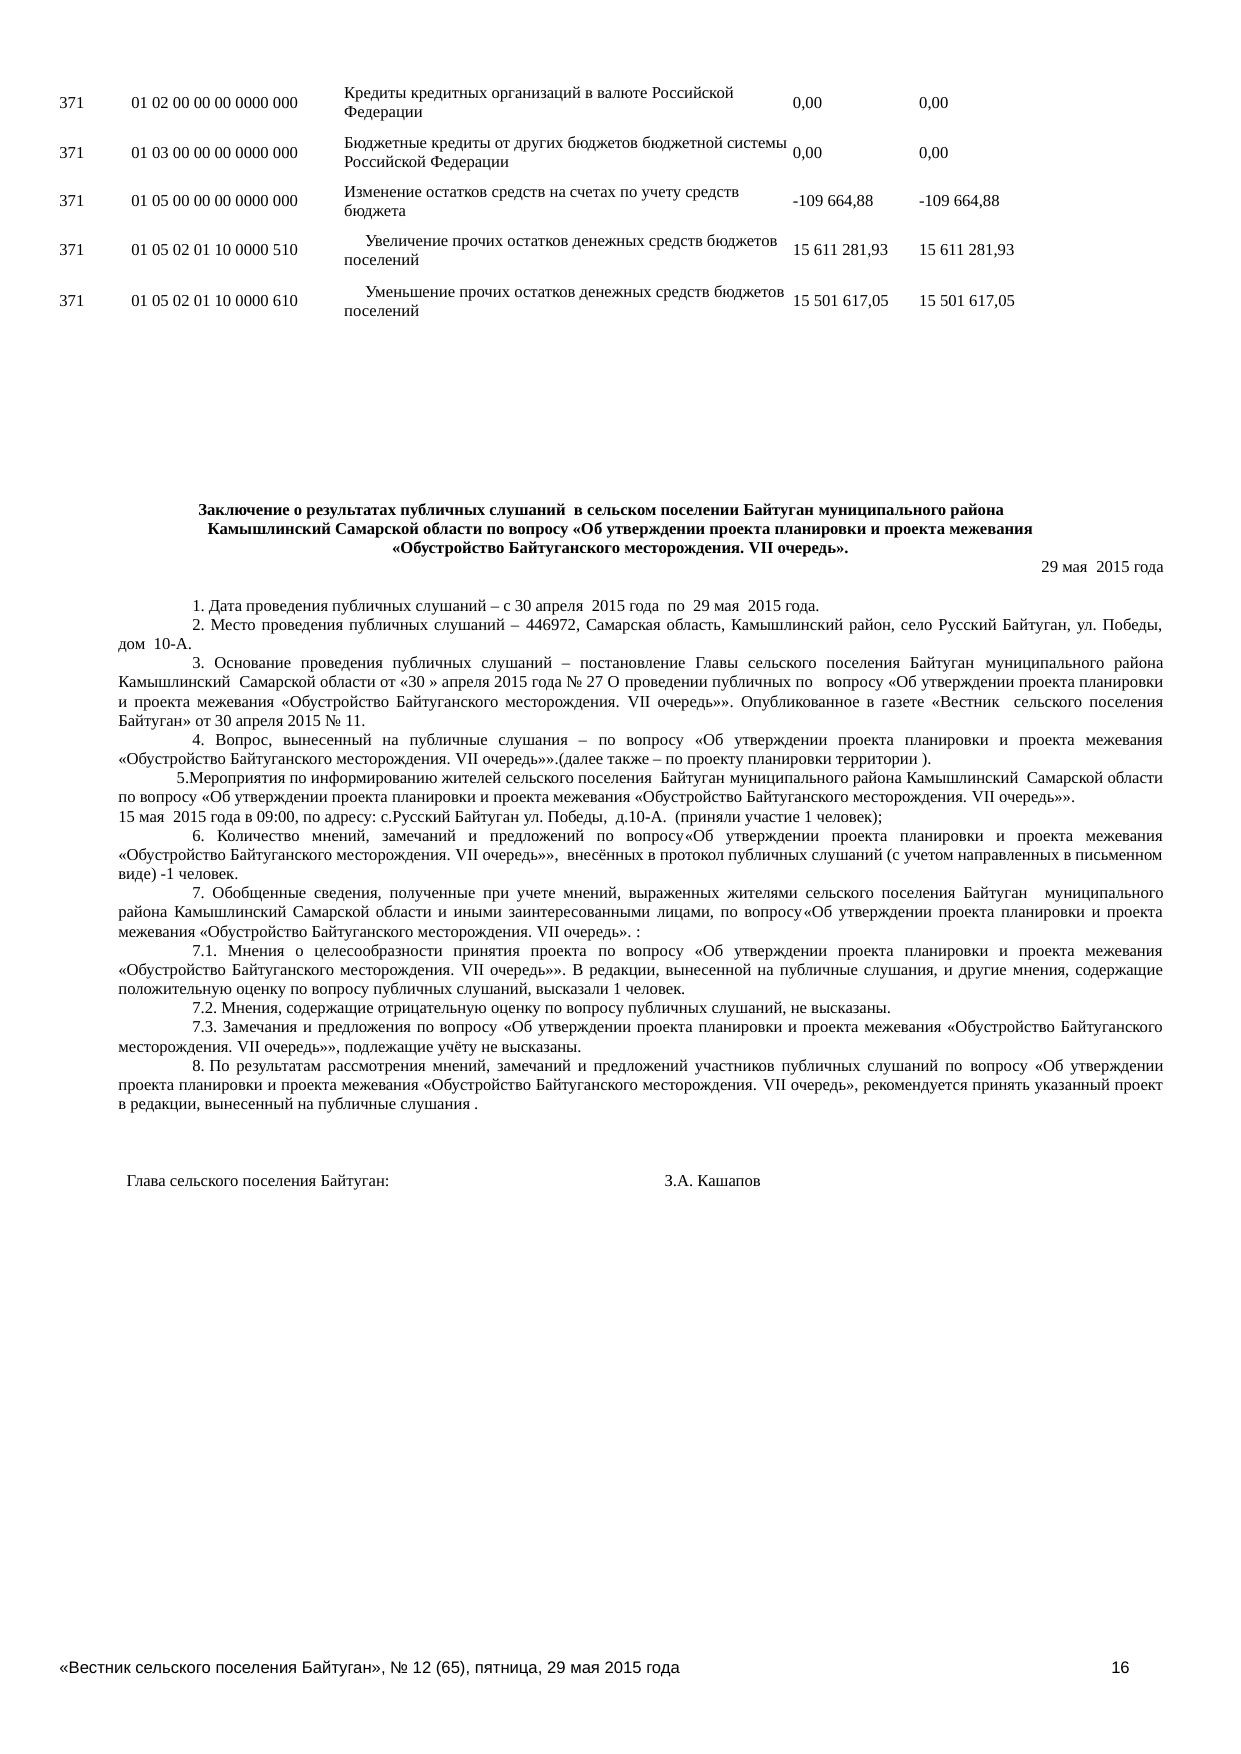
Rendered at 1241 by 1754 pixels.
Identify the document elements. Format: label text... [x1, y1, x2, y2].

table_cell Бюджетные кредиты от других бюджетов бюджетной системы Российской Федерации [344, 128, 793, 176]
text «Обустройство Байтуганского месторождения. VII очередь». [77, 538, 1163, 557]
table_cell Уменьшение прочих остатков денежных средств бюджетов поселений [344, 274, 793, 327]
list 5.Мероприятия по информированию жителей сельского поселения Байтуган муниципального района Камышлинский Самарской области по вопросу «Об утверждении проекта планировки и проекта межевания «Обустройство Байтуганского месторождения. VII очередь»». [118, 768, 1163, 806]
table_cell 01 03 00 00 00 0000 000 [131, 128, 344, 176]
table_cell 0,00 [919, 128, 1054, 176]
table_cell 01 02 00 00 00 0000 000 [131, 77, 344, 128]
text Заключение о результатах публичных слушаний в сельском поселении Байтуган муниципального района [59, 500, 1163, 519]
table_cell 0,00 [793, 128, 919, 176]
text Камышлинский Самарской области по вопросу «Об утверждении проекта планировки и проекта межевания [77, 519, 1163, 538]
table_cell 01 05 00 00 00 0000 000 [131, 176, 344, 225]
text 7.1. Мнения о целесообразности принятия проекта по вопросу «Об утверждении проекта планировки и проекта межевания «Обустройство Байтуганского месторождения. VII очередь»». В редакции, вынесенной на публичные слушания, и другие мнения, содержащие положительную оценку по вопросу публичных слушаний, высказали 1 человек. [118, 941, 1163, 998]
table_cell 371 [59, 274, 131, 327]
table_cell 15 611 281,93 [919, 225, 1054, 274]
table_cell -109 664,88 [919, 176, 1054, 225]
table_cell 15 501 617,05 [793, 274, 919, 327]
table_cell 01 05 02 01 10 0000 510 [131, 225, 344, 274]
text 6. Количество мнений, замечаний и предложений по вопросу«Об утверждении проекта планировки и проекта межевания «Обустройство Байтуганского месторождения. VII очередь»», внесённых в протокол публичных слушаний (с учетом направленных в письменном виде) -1 человек. [118, 826, 1163, 883]
list 15 мая 2015 года в 09:00, по адресу: с.Русский Байтуган ул. Победы, д.10-А. (приняли участие 1 человек); [118, 806, 1163, 826]
text 7. Обобщенные сведения, полученные при учете мнений, выраженных жителями сельского поселения Байтуган муниципального района Камышлинский Самарской области и иными заинтересованными лицами, по вопросу«Об утверждении проекта планировки и проекта межевания «Обустройство Байтуганского месторождения. VII очередь». : [118, 883, 1163, 941]
text 7.3. Замечания и предложения по вопросу «Об утверждении проекта планировки и проекта межевания «Обустройство Байтуганского месторождения. VII очередь»», подлежащие учёту не высказаны. [118, 1017, 1163, 1056]
text 7.2. Мнения, содержащие отрицательную оценку по вопросу публичных слушаний, не высказаны. [118, 998, 1163, 1017]
text 4. Вопрос, вынесенный на публичные слушания – по вопросу «Об утверждении проекта планировки и проекта межевания «Обустройство Байтуганского месторождения. VII очередь»».(далее также – по проекту планировки территории ). [118, 730, 1163, 768]
text 1. Дата проведения публичных слушаний – с 30 апреля 2015 года по 29 мая 2015 года. [118, 596, 1163, 615]
table_cell 15 501 617,05 [919, 274, 1054, 327]
text 2. Место проведения публичных слушаний – 446972, Самарская область, Камышлинский район, село Русский Байтуган, ул. Победы, дом 10-А. [118, 615, 1163, 653]
list По результатам рассмотрения мнений, замечаний и предложений участников публичных слушаний по вопросу «Об утверждении проекта планировки и проекта межевания «Обустройство Байтуганского месторождения. VII очередь», рекомендуется принять указанный проект в редакции, вынесенный на публичные слушания . [118, 1056, 1163, 1113]
table_cell 371 [59, 225, 131, 274]
text 3. Основание проведения публичных слушаний – постановление Главы сельского поселения Байтуган муниципального района Камышлинский Самарской области от «30 » апреля 2015 года № 27 О проведении публичных по вопросу «Об утверждении проекта планировки и проекта межевания «Обустройство Байтуганского месторождения. VII очередь»». Опубликованное в газете «Вестник сельского поселения Байтуган» от 30 апреля 2015 № 11. [118, 653, 1163, 730]
table_cell Кредиты кредитных организаций в валюте Российской Федерации [344, 77, 793, 128]
table_cell 01 05 02 01 10 0000 610 [131, 274, 344, 327]
table_cell 0,00 [793, 77, 919, 128]
table_cell -109 664,88 [793, 176, 919, 225]
table_cell 371 [59, 77, 131, 128]
table_cell 371 [59, 176, 131, 225]
table_cell 371 [59, 128, 131, 176]
table_cell Изменение остатков средств на счетах по учету средств бюджета [344, 176, 793, 225]
table_cell Увеличение прочих остатков денежных средств бюджетов поселений [344, 225, 793, 274]
text 29 мая 2015 года [59, 557, 1163, 576]
table_cell 0,00 [919, 77, 1054, 128]
table_cell 15 611 281,93 [793, 225, 919, 274]
text Глава сельского поселения Байтуган: З.А. Кашапов [118, 1171, 1163, 1190]
